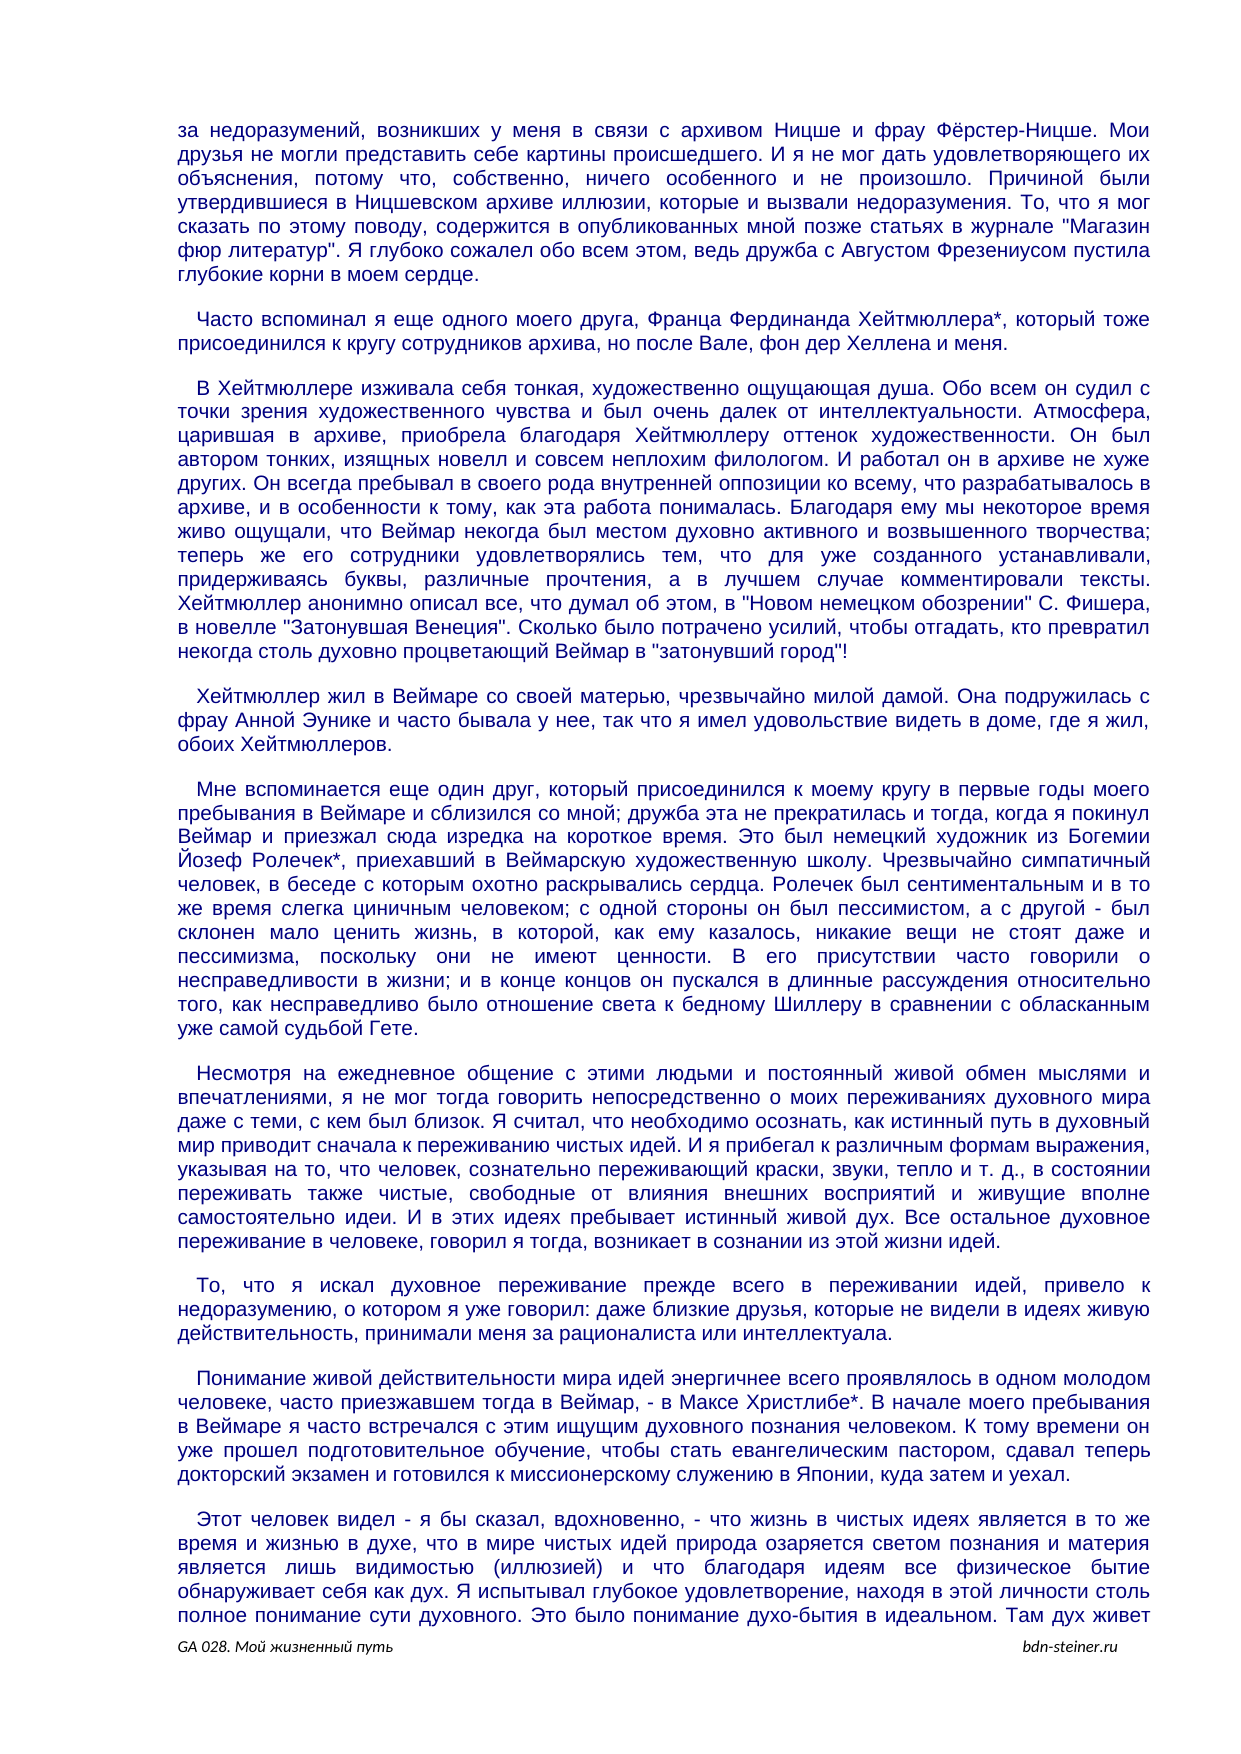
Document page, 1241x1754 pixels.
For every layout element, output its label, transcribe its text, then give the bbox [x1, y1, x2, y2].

text Несмотря на ежедневное общение с этими людьми и постоянный живой обмен мыслями и впечатлениями, я не мог тогда говорить непосредственно о моих переживаниях духовного мира даже с теми, с кем был близок. Я считал, что необходимо осознать, как истинный путь в духовный мир приводит сначала к переживанию чистых идей. И я прибегал к различным формам выражения, указывая на то, что человек, сознательно переживающий краски, звуки, тепло и т. д., в состоянии переживать также чистые, свободные от влияния внешних восприятий и живущие вполне самостоятельно идеи. И в этих идеях пребывает истинный живой дух. Все остальное духовное переживание в человеке, говорил я тогда, возникает в сознании из этой жизни идей. [177, 1061, 1152, 1252]
text Мне вспоминается еще один друг, который присоединился к моему кругу в первые годы моего пребывания в Веймаре и сблизился со мной; дружба эта не прекратилась и тогда, когда я покинул Веймар и приезжал сюда изредка на короткое время. Это был немецкий художник из Богемии Йозеф Ролечек*, приехавший в Веймарскую художественную школу. Чрезвычайно симпатичный человек, в беседе с которым охотно раскрывались сердца. Ролечек был сентиментальным и в то же время слегка циничным человеком; с одной стороны он был пессимистом, а с другой - был склонен мало ценить жизнь, в которой, как ему казалось, никакие вещи не стоят даже и пессимизма, поскольку они не имеют ценности. В его присутствии часто говорили о несправедливости в жизни; и в конце концов он пускался в длинные рассуждения относительно того, как несправедливо было отношение света к бедному Шиллеру в сравнении с обласканным уже самой судьбой Гете. [177, 776, 1152, 1040]
text за недоразумений, возникших у меня в связи с архивом Ницше и фрау Фёрстер-Ницше. Мои друзья не могли представить себе картины происшедшего. И я не мог дать удовлетворяющего их объяснения, потому что, собственно, ничего особенного и не произошло. Причиной были утвердившиеся в Ницшевском архиве иллюзии, которые и вызвали недоразумения. То, что я мог сказать по этому поводу, содержится в опубликованных мной позже статьях в журнале "Магазин фюр литератур". Я глубоко сожалел обо всем этом, ведь дружба с Августом Фрезениусом пустила глубокие корни в моем сердце. [177, 118, 1152, 286]
text В Хейтмюллере изживала себя тонкая, художественно ощущающая душа. Обо всем он судил с точки зрения художественного чувства и был очень далек от интеллектуальности. Атмосфера, царившая в архиве, приобрела благодаря Хейтмюллеру оттенок художественности. Он был автором тонких, изящных новелл и совсем неплохим филологом. И работал он в архиве не хуже других. Он всегда пребывал в своего рода внутренней оппозиции ко всему, что разрабатывалось в архиве, и в особенности к тому, как эта работа понималась. Благодаря ему мы некоторое время живо ощущали, что Веймар некогда был местом духовно активного и возвышенного творчества; теперь же его сотрудники удовлетворялись тем, что для уже созданного устанавливали, придерживаясь буквы, различные прочтения, а в лучшем случае комментировали тексты. Хейтмюллер анонимно описал все, что думал об этом, в "Новом немецком обозрении" С. Фишера, в новелле "Затонувшая Венеция". Сколько было потрачено усилий, чтобы отгадать, кто превратил некогда столь духовно процветающий Веймар в "затонувший город"! [177, 375, 1152, 663]
text Понимание живой действительности мира идей энергичнее всего проявлялось в одном молодом человеке, часто приезжавшем тогда в Веймар, - в Максе Христлибе*. В начале моего пребывания в Веймаре я часто встречался с этим ищущим духовного познания человеком. К тому времени он уже прошел подготовительное обучение, чтобы стать евангелическим пастором, сдавал теперь докторский экзамен и готовился к миссионерскому служению в Японии, куда затем и уехал. [177, 1366, 1152, 1486]
text Этот человек видел - я бы сказал, вдохновенно, - что жизнь в чистых идеях является в то же время и жизнью в духе, что в мире чистых идей природа озаряется светом познания и материя является лишь видимостью (иллюзией) и что благодаря идеям все физическое бытие обнаруживает себя как дух. Я испытывал глубокое удовлетворение, находя в этой личности столь полное понимание сути духовного. Это было понимание духо-бытия в идеальном. Там дух живет [177, 1507, 1152, 1626]
text Хейтмюллер жил в Веймаре со своей матерью, чрезвычайно милой дамой. Она подружилась с фрау Анной Эунике и часто бывала у нее, так что я имел удовольствие видеть в доме, где я жил, обоих Хейтмюллеров. [177, 684, 1152, 756]
text Часто вспоминал я еще одного моего друга, Франца Фердинанда Хейтмюллера*, который тоже присоединился к кругу сотрудников архива, но после Вале, фон дер Хеллена и меня. [177, 307, 1152, 354]
text То, что я искал духовное переживание прежде всего в переживании идей, привело к недоразумению, о котором я уже говорил: даже близкие друзья, которые не видели в идеях живую действительность, принимали меня за рационалиста или интеллектуала. [177, 1273, 1152, 1345]
